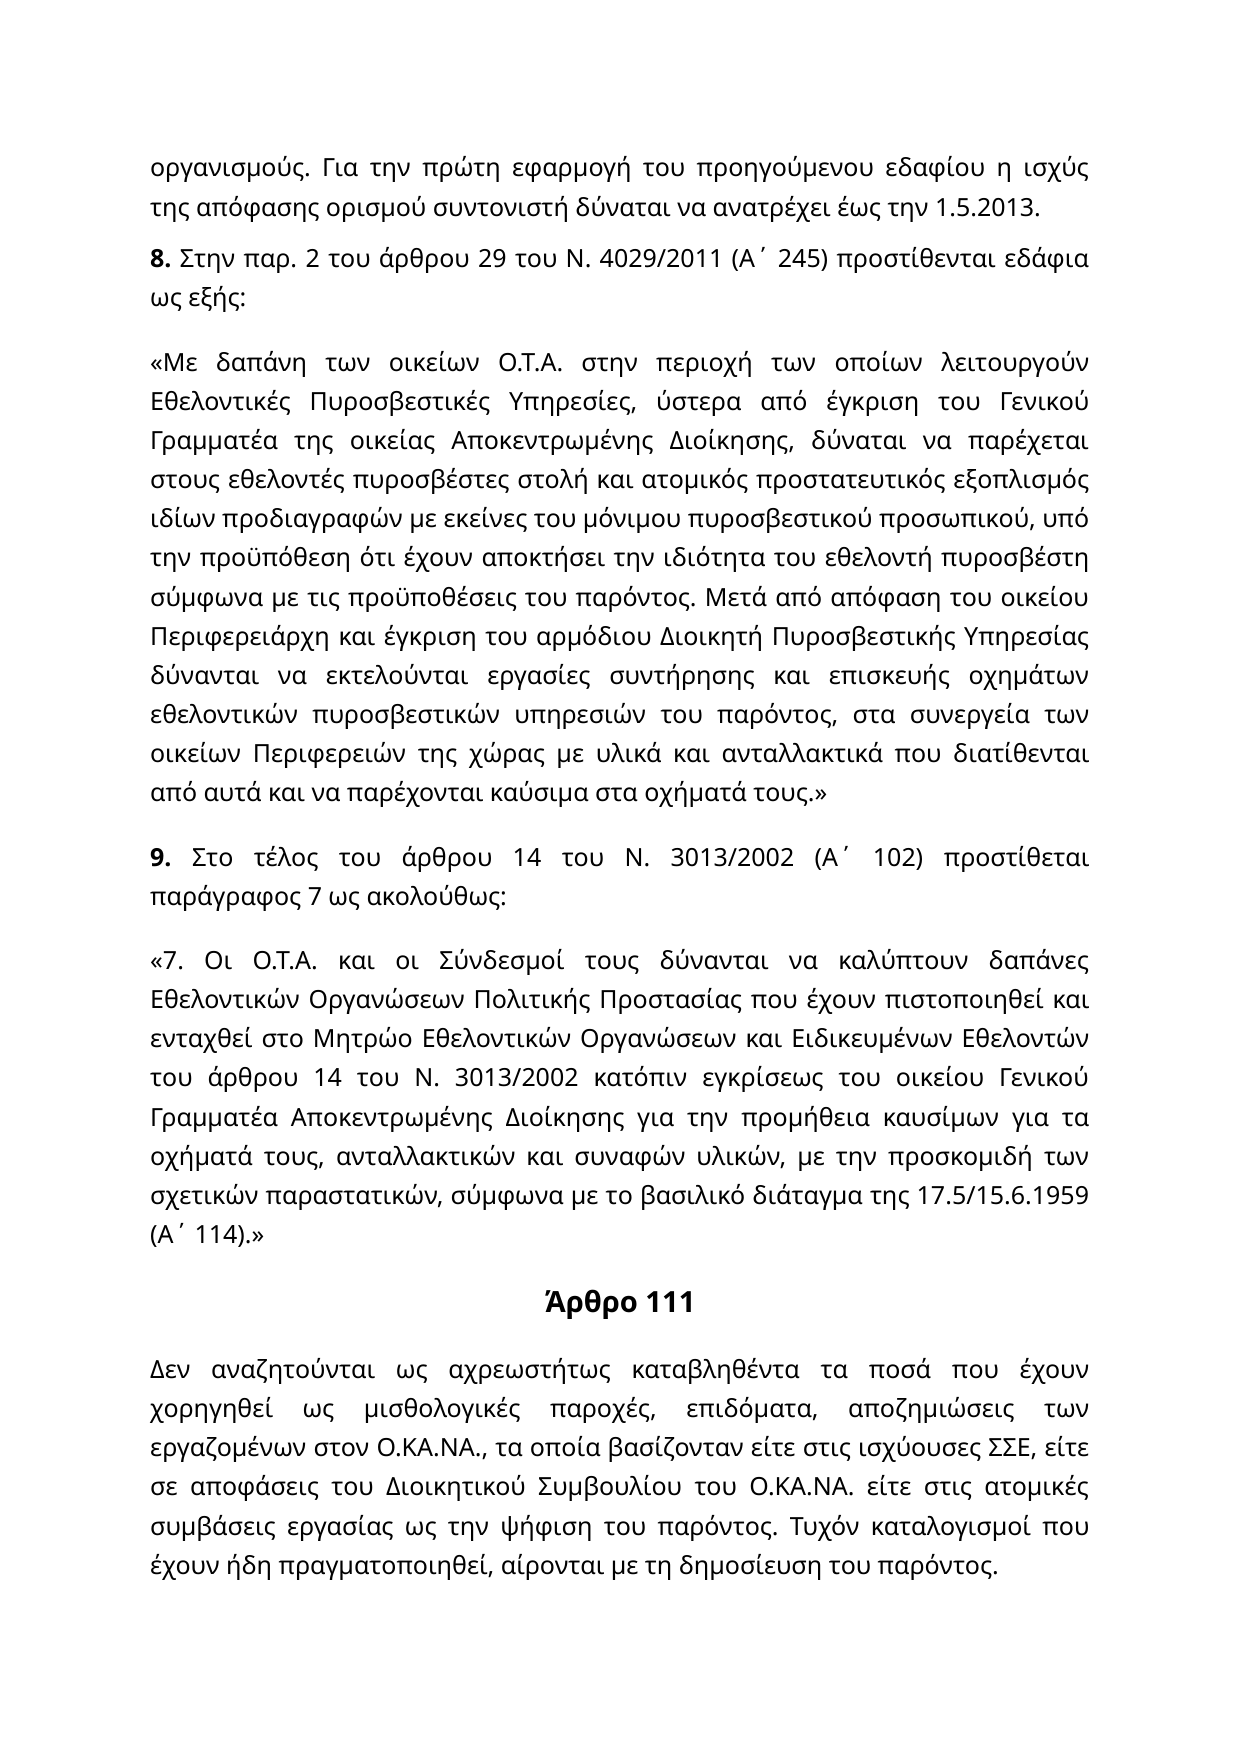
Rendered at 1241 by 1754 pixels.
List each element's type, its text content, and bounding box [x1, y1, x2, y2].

text Δεν αναζητούνται ως αχρεωστήτως καταβληθέντα τα ποσά που έχουν χορηγηθεί ως μισθολογικές παροχές, επιδόματα, αποζημιώσεις των εργαζομένων στον Ο.ΚΑ.ΝΑ., τα οποία βασίζονταν είτε στις ισχύουσες ΣΣΕ, είτε σε αποφάσεις του Διοικητικού Συμβουλίου του Ο.ΚΑ.ΝΑ. είτε στις ατομικές συμβάσεις εργασίας ως την ψήφιση του παρόντος. Τυχόν καταλογισμοί που έχουν ήδη πραγματοποιηθεί, αίρονται με τη δημοσίευση του παρόντος. [150, 1351, 1090, 1581]
text οργανισμούς. Για την πρώτη εφαρμογή του προηγούμενου εδαφίου η ισχύς της απόφασης ορισμού συντονιστή δύναται να ανατρέχει έως την 1.5.2013. [150, 150, 1090, 223]
text 9. Στο τέλος του άρθρου 14 του Ν. 3013/2002 (Α΄ 102) προστίθεται παράγραφος 7 ως ακολούθως: [150, 839, 1090, 912]
text 8. Στην παρ. 2 του άρθρου 29 του Ν. 4029/2011 (Α΄ 245) προστίθενται εδάφια ως εξής: [150, 241, 1090, 314]
subtitle Άρθρο 111 [150, 1281, 1090, 1321]
text «7. Οι Ο.Τ.Α. και οι Σύνδεσμοί τους δύνανται να καλύπτουν δαπάνες Εθελοντικών Οργανώσεων Πολιτικής Προστασίας που έχουν πιστοποιηθεί και ενταχθεί στο Μητρώο Εθελοντικών Οργανώσεων και Ειδικευμένων Εθελοντών του άρθρου 14 του Ν. 3013/2002 κατόπιν εγκρίσεως του οικείου Γενικού Γραμματέα Αποκεντρωμένης Διοίκησης για την προμήθεια καυσίμων για τα οχήματά τους, ανταλλακτικών και συναφών υλικών, με την προσκομιδή των σχετικών παραστατικών, σύμφωνα με το βασιλικό διάταγμα της 17.5/15.6.1959 (Α΄ 114).» [150, 942, 1090, 1251]
text «Με δαπάνη των οικείων Ο.Τ.Α. στην περιοχή των οποίων λειτουργούν Εθελοντικές Πυροσβεστικές Υπηρεσίες, ύστερα από έγκριση του Γενικού Γραμματέα της οικείας Αποκεντρωμένης Διοίκησης, δύναται να παρέχεται στους εθελοντές πυροσβέστες στολή και ατομικός προστατευτικός εξοπλισμός ιδίων προδιαγραφών με εκείνες του μόνιμου πυροσβεστικού προσωπικού, υπό την προϋπόθεση ότι έχουν αποκτήσει την ιδιότητα του εθελοντή πυροσβέστη σύμφωνα με τις προϋποθέσεις του παρόντος. Μετά από απόφαση του οικείου Περιφερειάρχη και έγκριση του αρμόδιου Διοικητή Πυροσβεστικής Υπηρεσίας δύνανται να εκτελούνται εργασίες συντήρησης και επισκευής οχημάτων εθελοντικών πυροσβεστικών υπηρεσιών του παρόντος, στα συνεργεία των οικείων Περιφερειών της χώρας με υλικά και ανταλλακτικά που διατίθενται από αυτά και να παρέχονται καύσιμα στα οχήματά τους.» [150, 344, 1090, 809]
